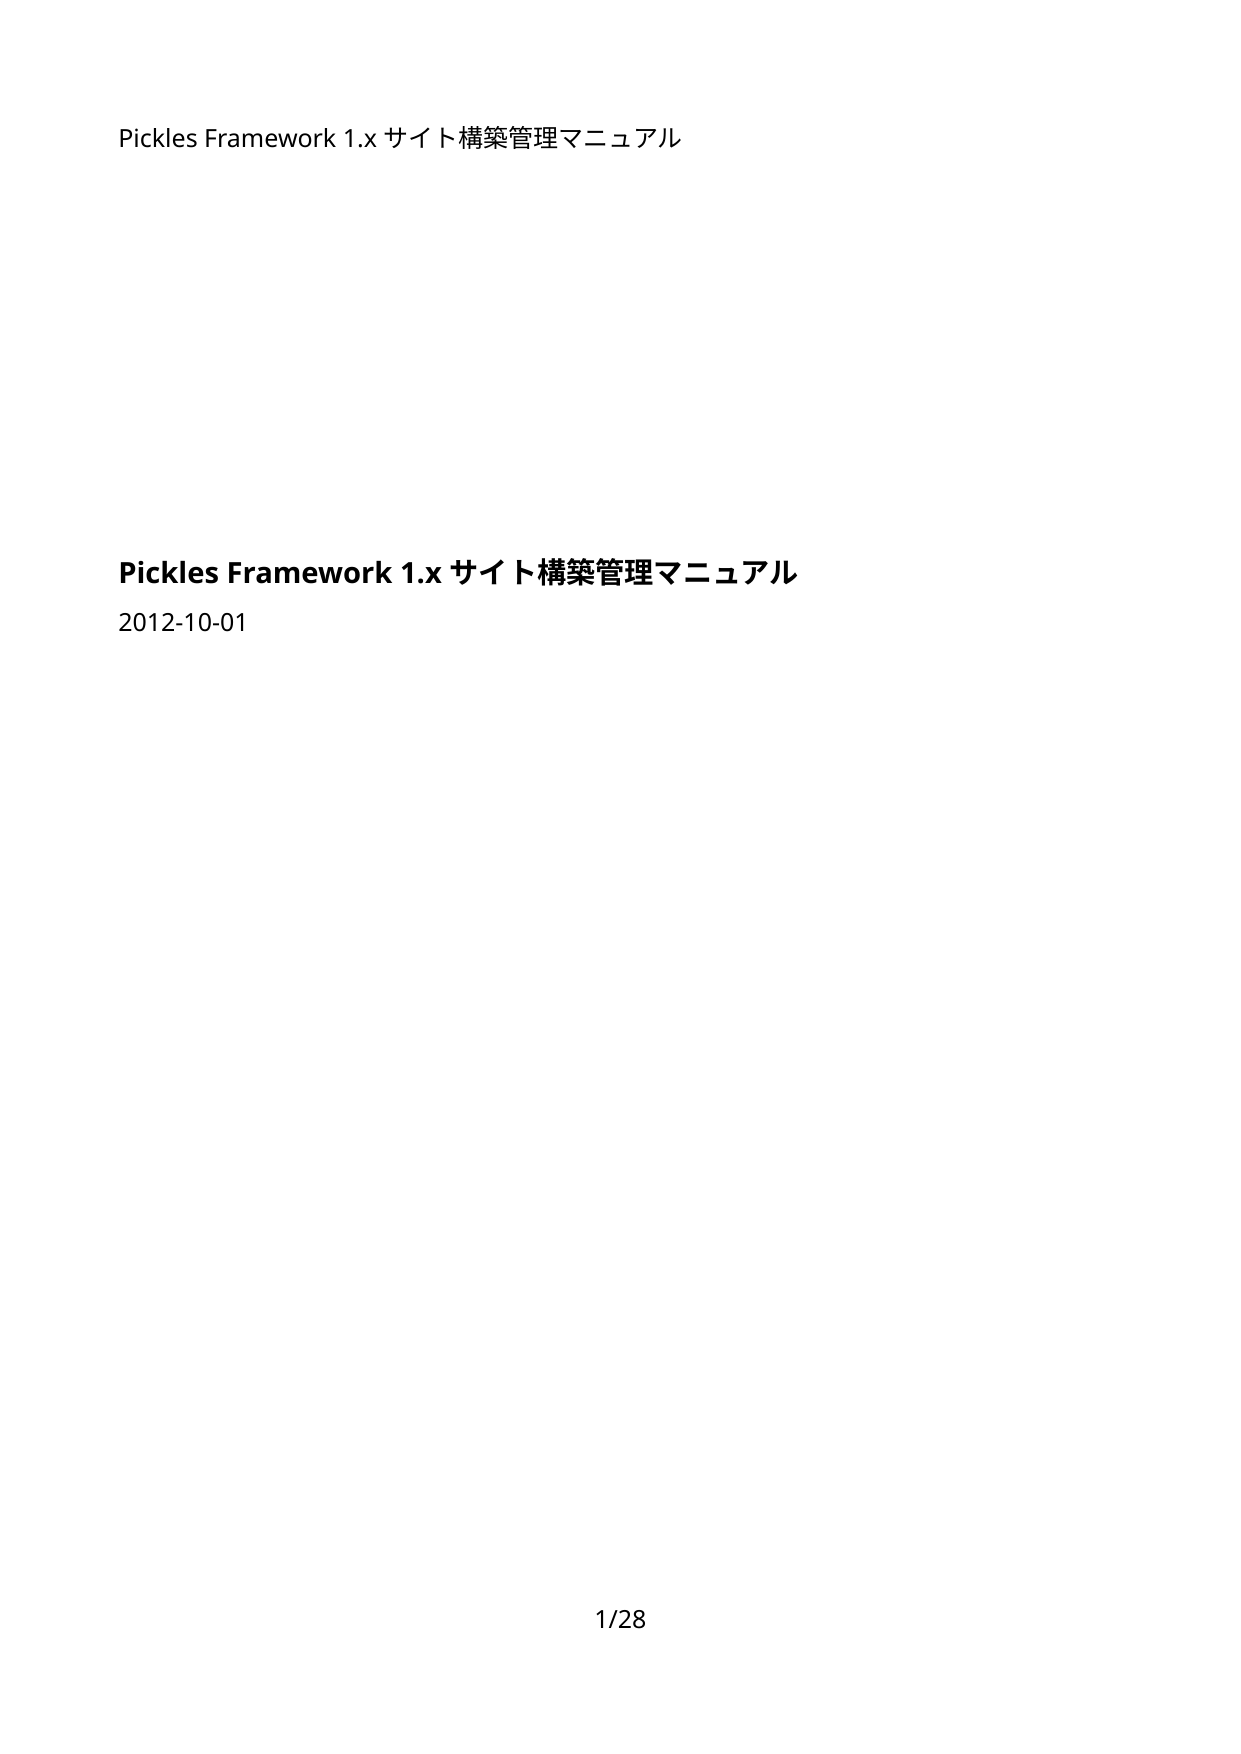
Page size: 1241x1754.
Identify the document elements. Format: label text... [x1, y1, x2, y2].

subtitle Pickles Framework 1.x サイト構築管理マニュアル [118, 549, 1122, 592]
text 2012-10-01 [118, 604, 1122, 638]
